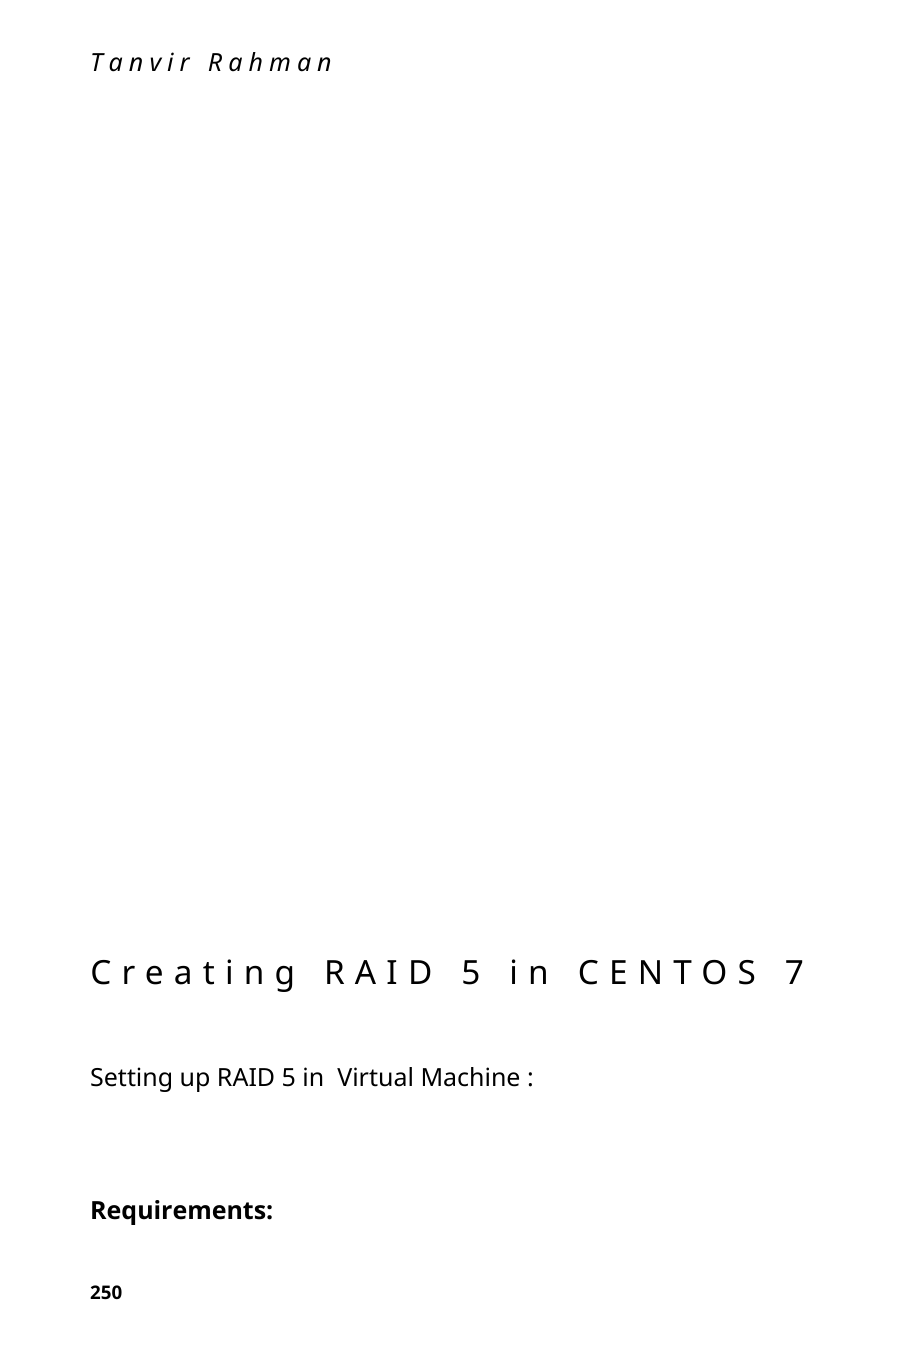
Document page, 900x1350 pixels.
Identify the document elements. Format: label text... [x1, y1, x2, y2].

subtitle Creating RAID 5 in CENTOS 7 [90, 949, 810, 994]
text Requirements: [90, 1192, 810, 1226]
text Setting up RAID 5 in Virtual Machine : [90, 1059, 810, 1093]
